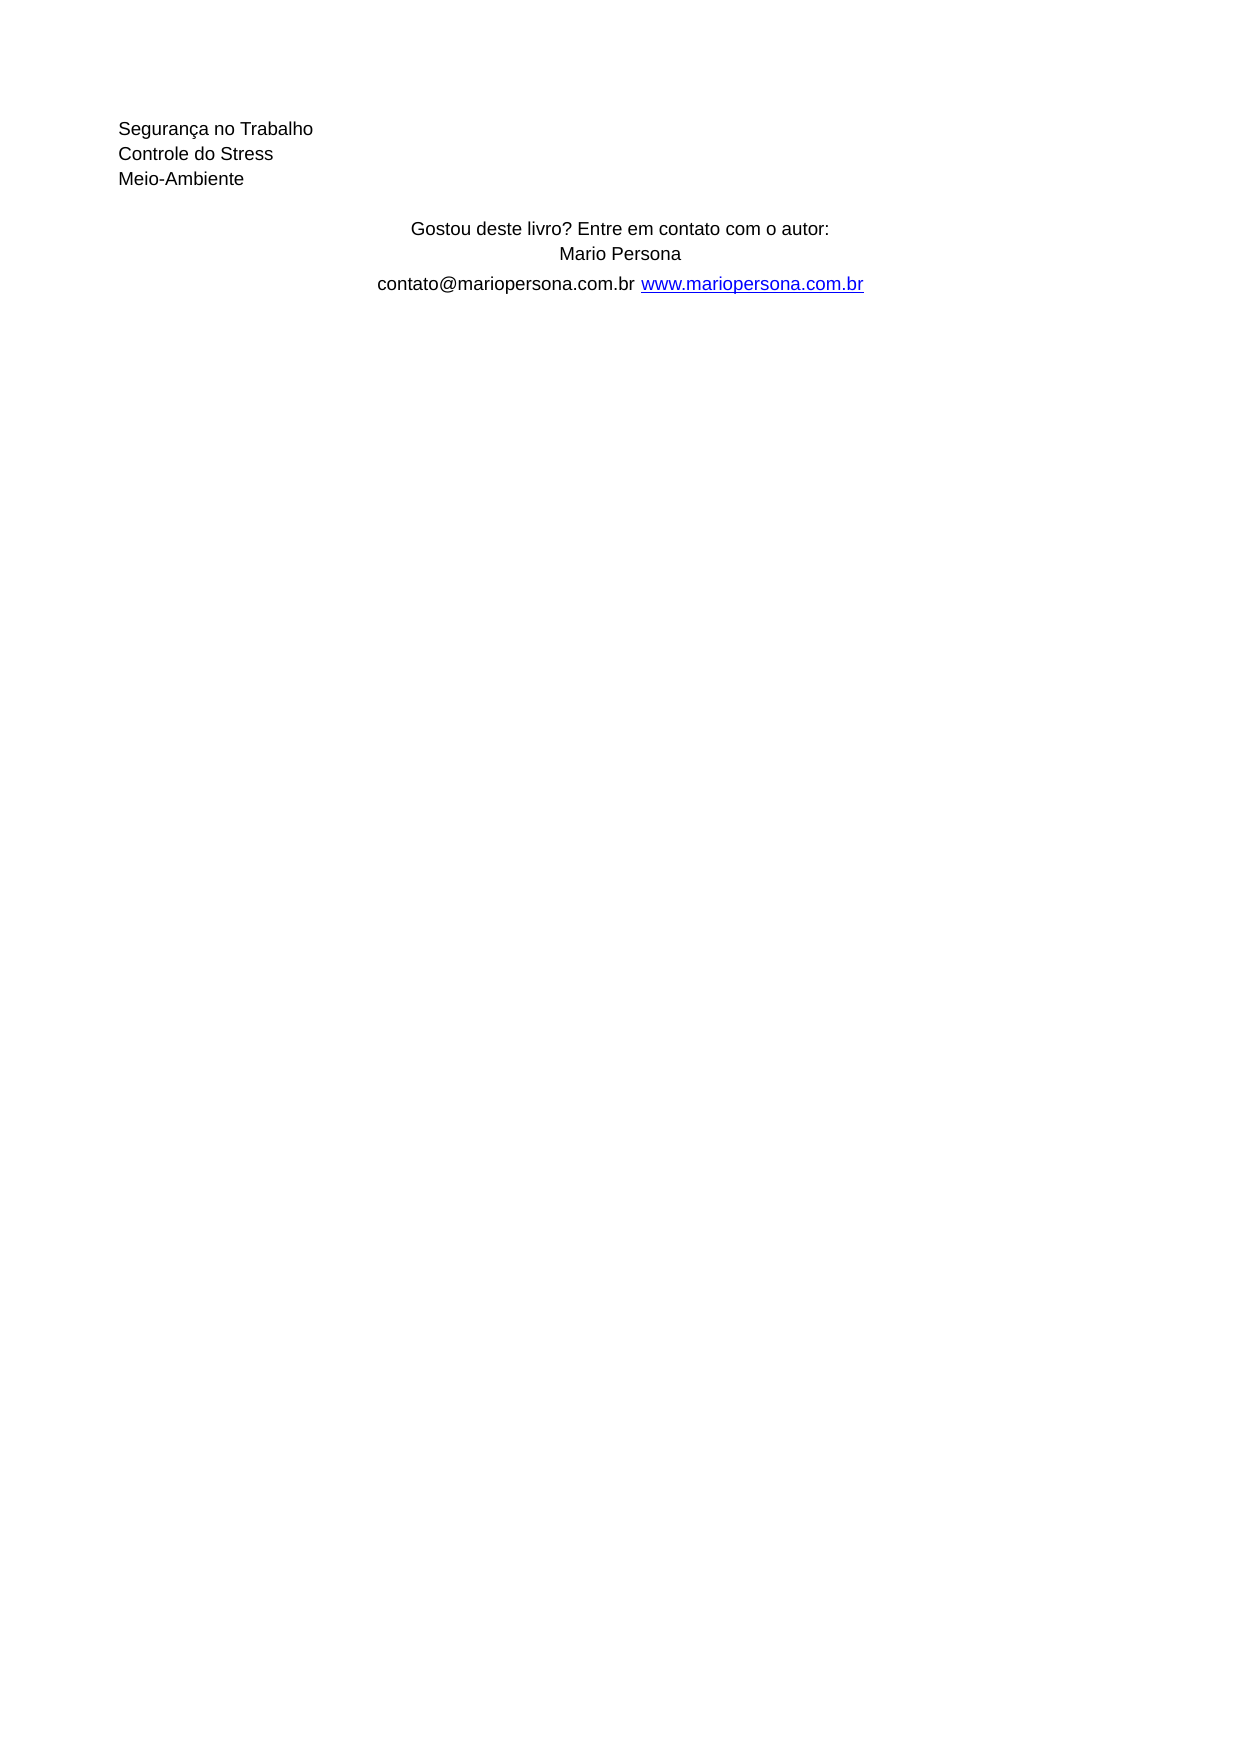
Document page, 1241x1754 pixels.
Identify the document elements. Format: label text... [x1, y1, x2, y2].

text Controle do Stress [118, 143, 1122, 164]
text Meio-Ambiente [118, 168, 1122, 189]
text Segurança no Trabalho [118, 118, 1122, 140]
text Gostou deste livro? Entre em contato com o autor: [118, 218, 1122, 239]
text contato@mariopersona.com.br www.mariopersona.com.br [118, 267, 1122, 296]
text Mario Persona [118, 243, 1122, 264]
